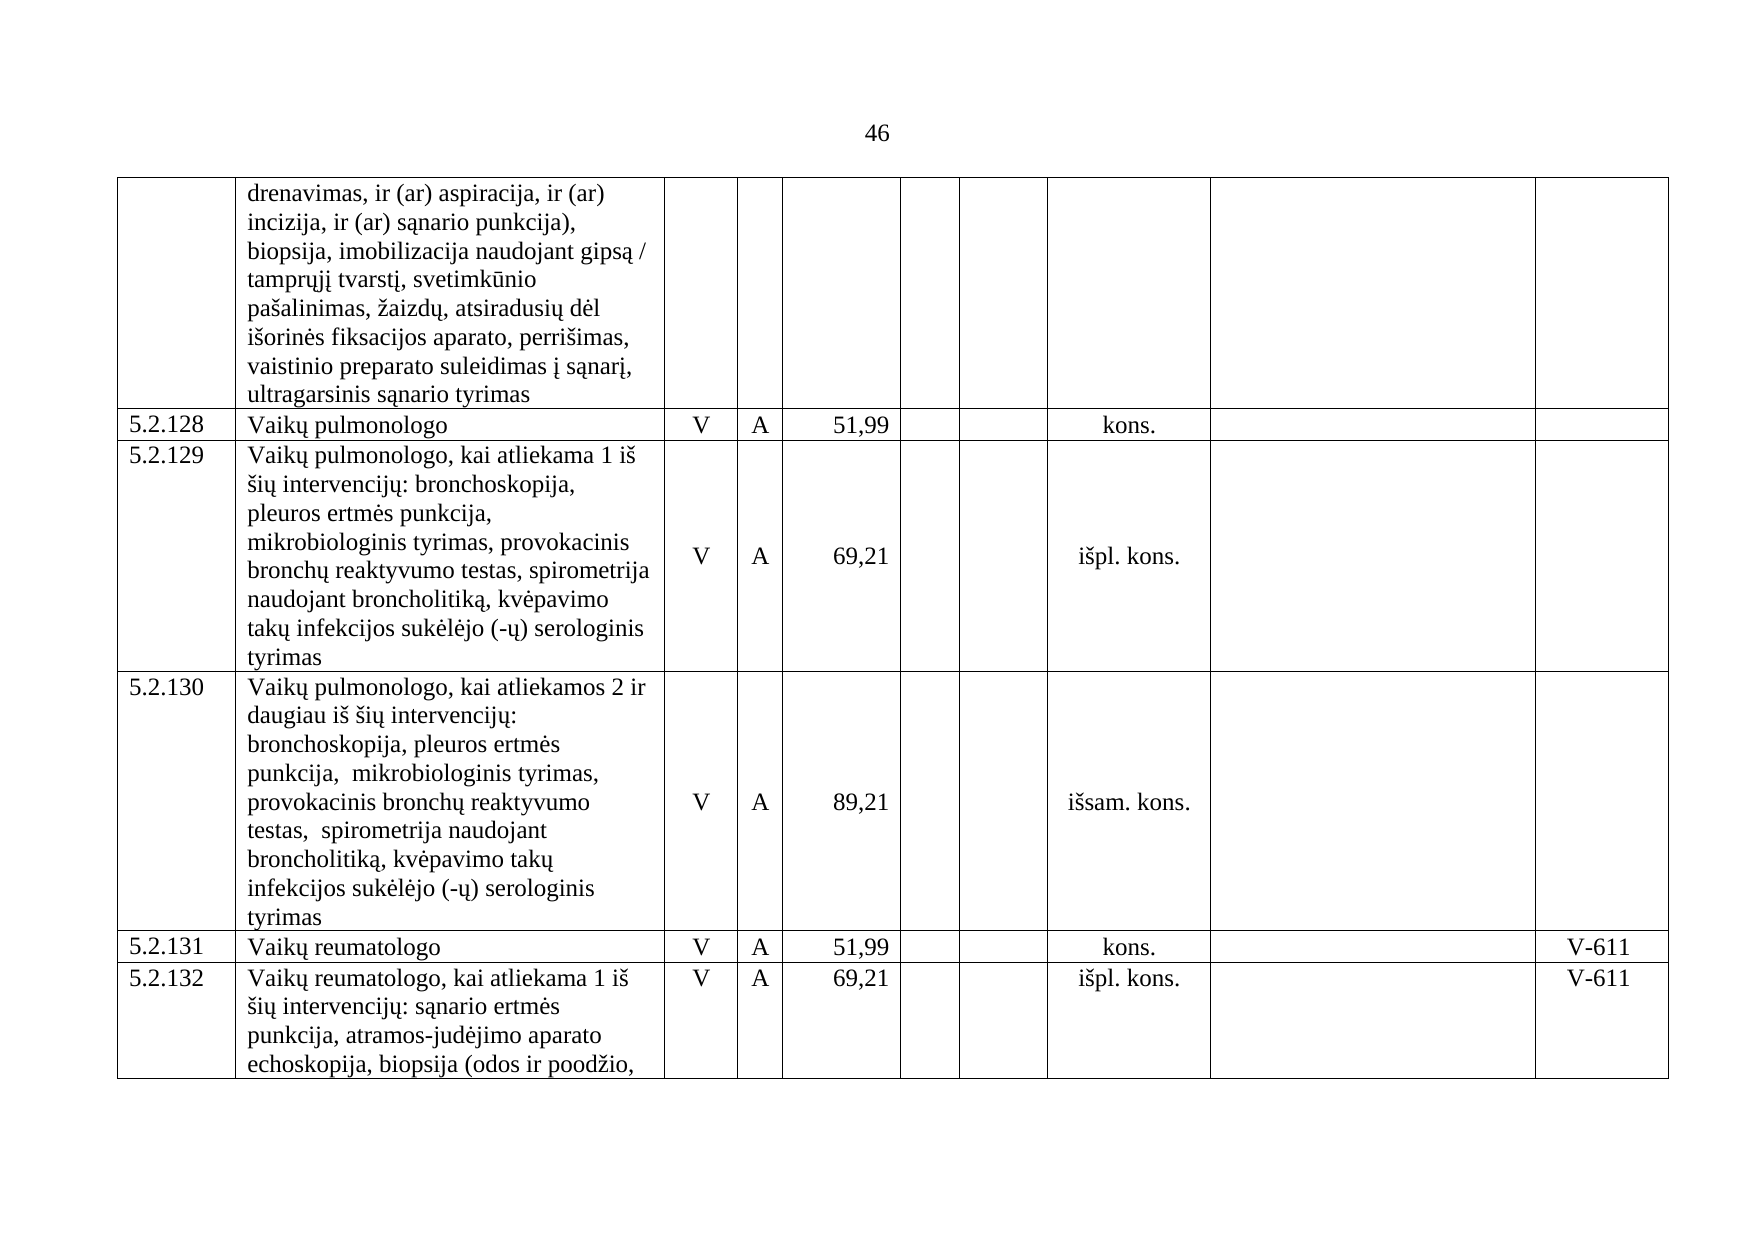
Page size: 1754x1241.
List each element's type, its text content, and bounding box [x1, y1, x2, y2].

table_cell 5.2.129 [118, 441, 235, 671]
table_cell [1211, 178, 1535, 408]
table_cell 5.2.130 [118, 672, 235, 930]
table_cell V-611 [1536, 931, 1668, 962]
table_cell [1048, 178, 1210, 408]
table_cell [1211, 931, 1535, 962]
table_cell 69,21 [783, 963, 900, 1078]
table_cell [901, 441, 959, 671]
table_cell [1536, 441, 1668, 671]
table_cell [901, 672, 959, 930]
table_cell 5.2.128 [118, 409, 235, 439]
table_cell [901, 963, 959, 1078]
table_cell [1211, 963, 1535, 1078]
table_cell [960, 931, 1047, 962]
table_cell A [738, 931, 782, 962]
table_cell išpl. kons. [1048, 963, 1210, 1078]
table_cell V [665, 672, 737, 930]
table_cell 51,99 [783, 931, 900, 962]
table_cell A [738, 963, 782, 1078]
table_cell [665, 178, 737, 408]
table_cell [1536, 409, 1668, 439]
table_cell [960, 963, 1047, 1078]
table_cell V [665, 441, 737, 671]
table_cell [960, 441, 1047, 671]
table_cell 51,99 [783, 409, 900, 439]
table_cell A [738, 672, 782, 930]
table_cell [118, 178, 235, 408]
table_cell [960, 178, 1047, 408]
table_cell 89,21 [783, 672, 900, 930]
table_cell Vaikų pulmonologo [236, 409, 664, 439]
table_cell V-611 [1536, 963, 1668, 1078]
table_cell [901, 931, 959, 962]
table_cell [901, 178, 959, 408]
table_cell [783, 178, 900, 408]
table_cell [738, 178, 782, 408]
table_cell [960, 409, 1047, 439]
table_cell kons. [1048, 409, 1210, 439]
table_cell Vaikų pulmonologo, kai atliekamos 2 ir daugiau iš šių intervencijų: bronchoskopija, pleuros ertmės punkcija, mikrobiologinis tyrimas, provokacinis bronchų reaktyvumo testas, spirometrija naudojant broncholitiką, kvėpavimo takų infekcijos sukėlėjo (-ų) serologinis tyrimas [236, 672, 664, 930]
table_cell A [738, 441, 782, 671]
table_cell 5.2.131 [118, 931, 235, 962]
table_cell kons. [1048, 931, 1210, 962]
table_cell [1536, 672, 1668, 930]
table_cell Vaikų reumatologo [236, 931, 664, 962]
table_cell [1211, 672, 1535, 930]
table_cell drenavimas, ir (ar) aspiracija, ir (ar) incizija, ir (ar) sąnario punkcija), biopsija, imobilizacija naudojant gipsą / tamprųjį tvarstį, svetimkūnio pašalinimas, žaizdų, atsiradusių dėl išorinės fiksacijos aparato, perrišimas, vaistinio preparato suleidimas į sąnarį, ultragarsinis sąnario tyrimas [236, 178, 664, 408]
table_cell išsam. kons. [1048, 672, 1210, 930]
table_cell [1211, 409, 1535, 439]
table_cell V [665, 409, 737, 439]
table_cell [901, 409, 959, 439]
table_cell A [738, 409, 782, 439]
table_cell 69,21 [783, 441, 900, 671]
table_cell V [665, 931, 737, 962]
table_cell Vaikų reumatologo, kai atliekama 1 iš šių intervencijų: sąnario ertmės punkcija, atramos-judėjimo aparato echoskopija, biopsija (odos ir poodžio, [236, 963, 664, 1078]
table_cell išpl. kons. [1048, 441, 1210, 671]
table_cell 5.2.132 [118, 963, 235, 1078]
table_cell Vaikų pulmonologo, kai atliekama 1 iš šių intervencijų: bronchoskopija, pleuros ertmės punkcija, mikrobiologinis tyrimas, provokacinis bronchų reaktyvumo testas, spirometrija naudojant broncholitiką, kvėpavimo takų infekcijos sukėlėjo (-ų) serologinis tyrimas [236, 441, 664, 671]
table_cell [1211, 441, 1535, 671]
table_cell V [665, 963, 737, 1078]
table_cell [1536, 178, 1668, 408]
table_cell [960, 672, 1047, 930]
